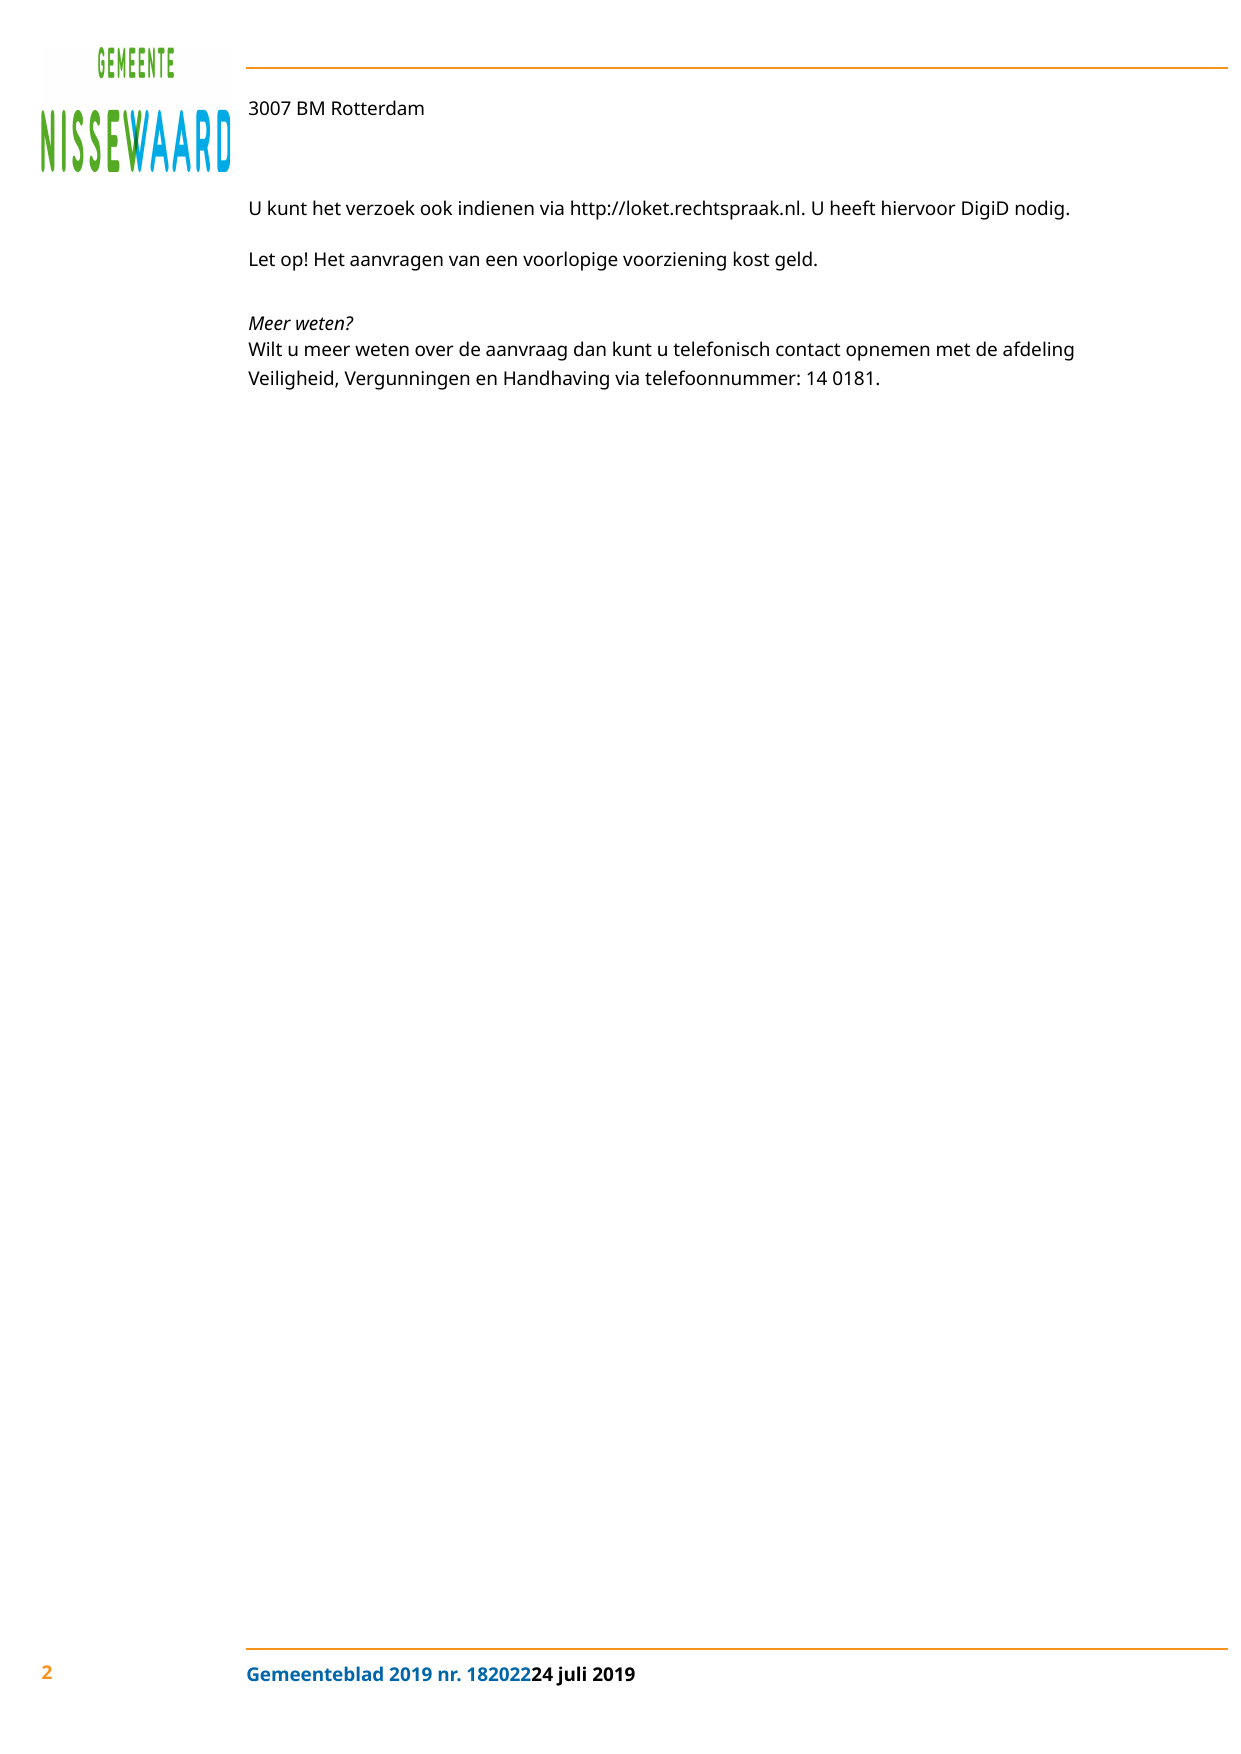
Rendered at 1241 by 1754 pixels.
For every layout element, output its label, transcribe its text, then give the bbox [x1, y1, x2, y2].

text Meer weten? [248, 310, 1152, 336]
text 3007 BM Rotterdam [248, 95, 1152, 121]
picture [201, 122, 206, 138]
picture [41, 47, 231, 172]
text U kunt het verzoek ook indienen via http://loket.rechtspraak.nl. U heeft hiervoor DigiD nodig. [248, 196, 1152, 221]
picture [222, 122, 227, 160]
text Let op! Het aanvragen van een voorlopige voorziening kost geld. [248, 246, 1152, 272]
text Wilt u meer weten over de aanvraag dan kunt u telefonisch contact opnemen met de afdeling Veiligheid, Vergunningen en Handhaving via telefoonnummer: 14 0181. [248, 336, 1152, 391]
picture [176, 157, 187, 172]
picture [200, 151, 206, 172]
picture [154, 157, 165, 172]
